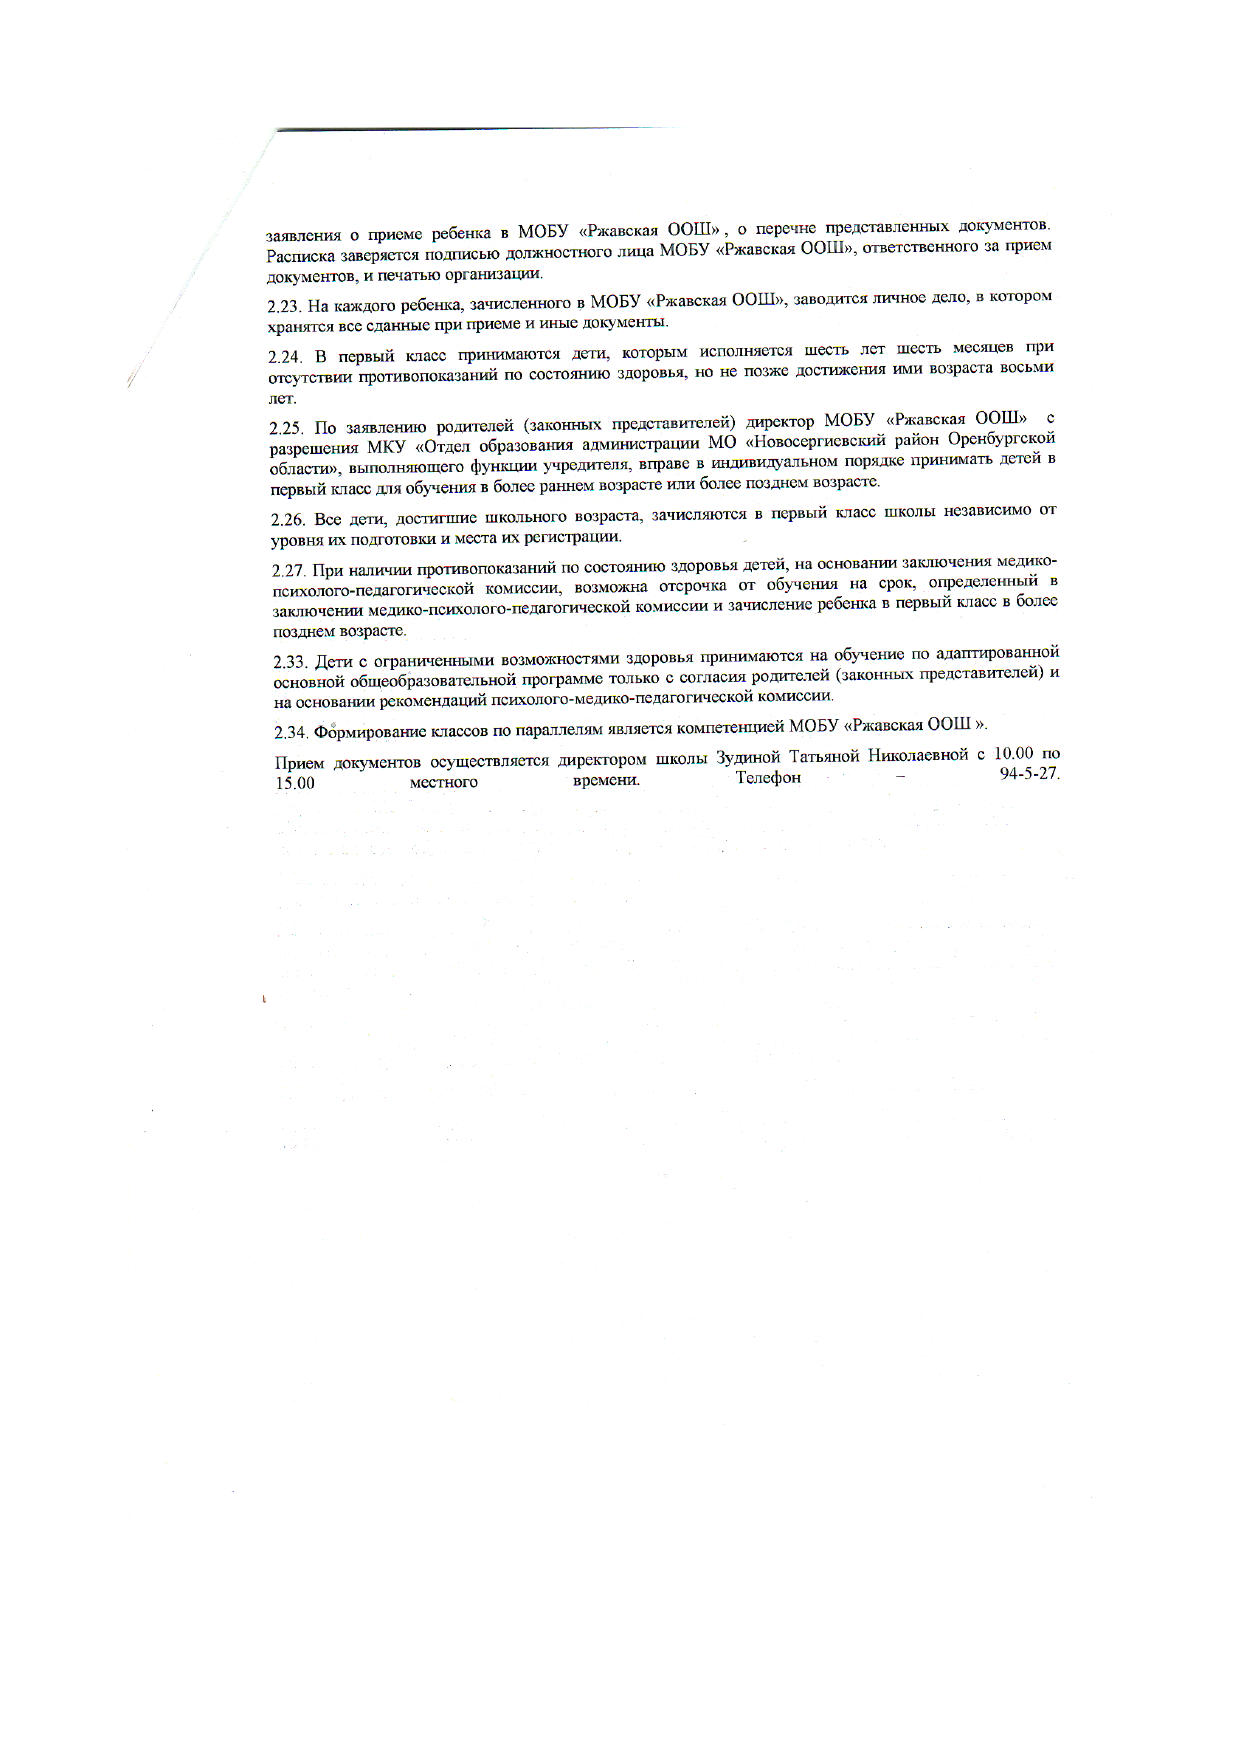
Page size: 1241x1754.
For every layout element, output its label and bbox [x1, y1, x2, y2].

picture [118, 118, 1123, 1539]
